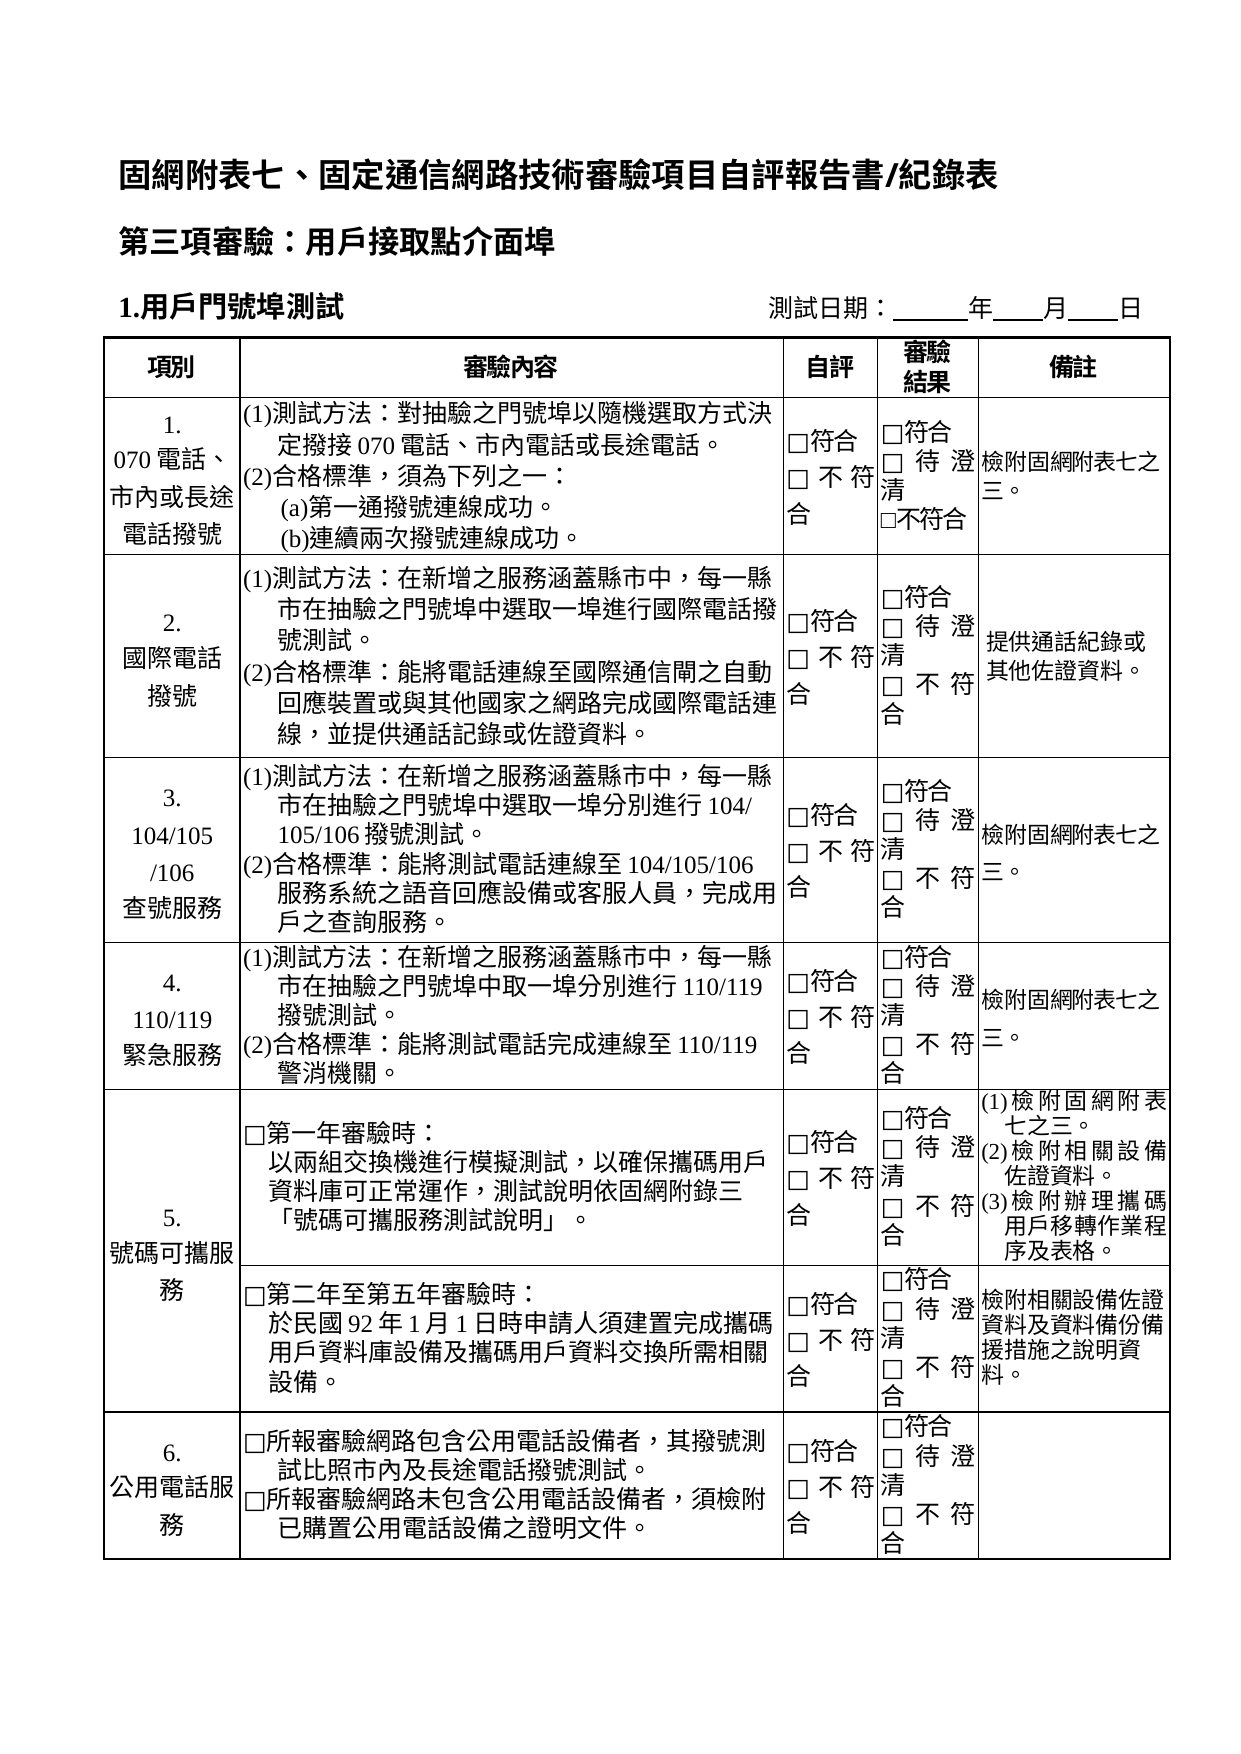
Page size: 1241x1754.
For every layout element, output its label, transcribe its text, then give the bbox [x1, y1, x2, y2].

table_header 審驗內容 [241, 339, 783, 397]
table_cell □符合 □待澄清 □不符合 [878, 398, 978, 554]
table_cell 提供通話紀錄或其他佐證資料。 [979, 555, 1169, 757]
table_cell (1)測試方法：在新增之服務涵蓋縣市中，每一縣市在抽驗之門號埠中選取一埠進行國際電話撥號測試。 (2)合格標準：能將電話連線至國際通信閘之自動回應裝置或與其他國家之網路完成國際電話連線，並提供通話記錄或佐證資料。 [241, 555, 783, 757]
table_cell (1)測試方法：在新增之服務涵蓋縣市中，每一縣市在抽驗之門號埠中取一埠分別進行110/119撥號測試。 (2)合格標準：能將測試電話完成連線至110/119警消機關。 [241, 943, 783, 1088]
table_cell 3. 104/105 /106 查號服務 [105, 758, 239, 942]
table_cell 4. 110/119 緊急服務 [105, 943, 239, 1088]
table_cell □符合 □不符合 [784, 943, 877, 1088]
table_cell 檢附固網附表七之三。 [979, 398, 1169, 554]
table_header 審驗 結果 [878, 339, 978, 397]
text 第三項審驗：用戶接取點介面埠 [118, 218, 1150, 263]
table_cell □符合 □不符合 [784, 398, 877, 554]
table_cell □符合 □待澄清 □不符合 [878, 555, 978, 757]
text 1.用戶門號埠測試 測試日期： 年 月 日 [118, 284, 1150, 326]
table_cell □符合 □待澄清 □不符合 [878, 1090, 978, 1264]
table_cell □符合 □不符合 [784, 1413, 877, 1558]
table_cell 1. 070電話、市內或長途 電話撥號 [105, 398, 239, 554]
table_cell □所報審驗網路包含公用電話設備者，其撥號測試比照市內及長途電話撥號測試。 □所報審驗網路未包含公用電話設備者，須檢附已購置公用電話設備之證明文件。 [241, 1413, 783, 1558]
table_cell 檢附相關設備佐證資料及資料備份備援措施之說明資料。 [979, 1266, 1169, 1411]
table_header 項別 [105, 339, 239, 397]
table_cell □符合 □待澄清 □不符合 [878, 943, 978, 1088]
table_header 備註 [979, 339, 1169, 397]
table_cell □符合 □待澄清 □不符合 [878, 1413, 978, 1558]
text 固網附表七、固定通信網路技術審驗項目自評報告書/紀錄表 [118, 148, 1150, 197]
table_cell □符合 □不符合 [784, 555, 877, 757]
table_cell □符合 □待澄清 □不符合 [878, 1266, 978, 1411]
table_cell □符合 □不符合 [784, 1090, 877, 1264]
table_cell □符合 □不符合 [784, 758, 877, 942]
table_cell 6. 公用電話服務 [105, 1413, 239, 1558]
table_cell 檢附固網附表七之三。 [979, 758, 1169, 942]
table_cell □第一年審驗時： 以兩組交換機進行模擬測試，以確保攜碼用戶資料庫可正常運作，測試說明依固網附錄三「號碼可攜服務測試說明」。 [241, 1090, 783, 1264]
table_cell (1)檢附固網附表七之三。 (2)檢附相關設備佐證資料。 (3)檢附辦理攜碼用戶移轉作業程序及表格。 [979, 1090, 1169, 1264]
table_cell □符合 □不符合 [784, 1266, 877, 1411]
table_cell 5. 號碼可攜服務 [105, 1090, 239, 1411]
table_cell 2. 國際電話 撥號 [105, 555, 239, 757]
table_cell 檢附固網附表七之三。 [979, 943, 1169, 1088]
table_cell [979, 1413, 1169, 1558]
table_cell (1)測試方法：在新增之服務涵蓋縣市中，每一縣市在抽驗之門號埠中選取一埠分別進行104/ 105/106撥號測試。 (2)合格標準：能將測試電話連線至104/105/106服務系統之語音回應設備或客服人員，完成用戶之查詢服務。 [241, 758, 783, 942]
table_cell □第二年至第五年審驗時： 於民國92年1月1日時申請人須建置完成攜碼用戶資料庫設備及攜碼用戶資料交換所需相關設備。 [241, 1266, 783, 1411]
table_header 自評 [784, 339, 877, 397]
table_cell □符合 □待澄清 □不符合 [878, 758, 978, 942]
table_cell (1)測試方法：對抽驗之門號埠以隨機選取方式決定撥接070電話、市內電話或長途電話。 (2)合格標準，須為下列之一： (a)第一通撥號連線成功。 (b)連續兩次撥號連線成功。 [241, 398, 783, 554]
